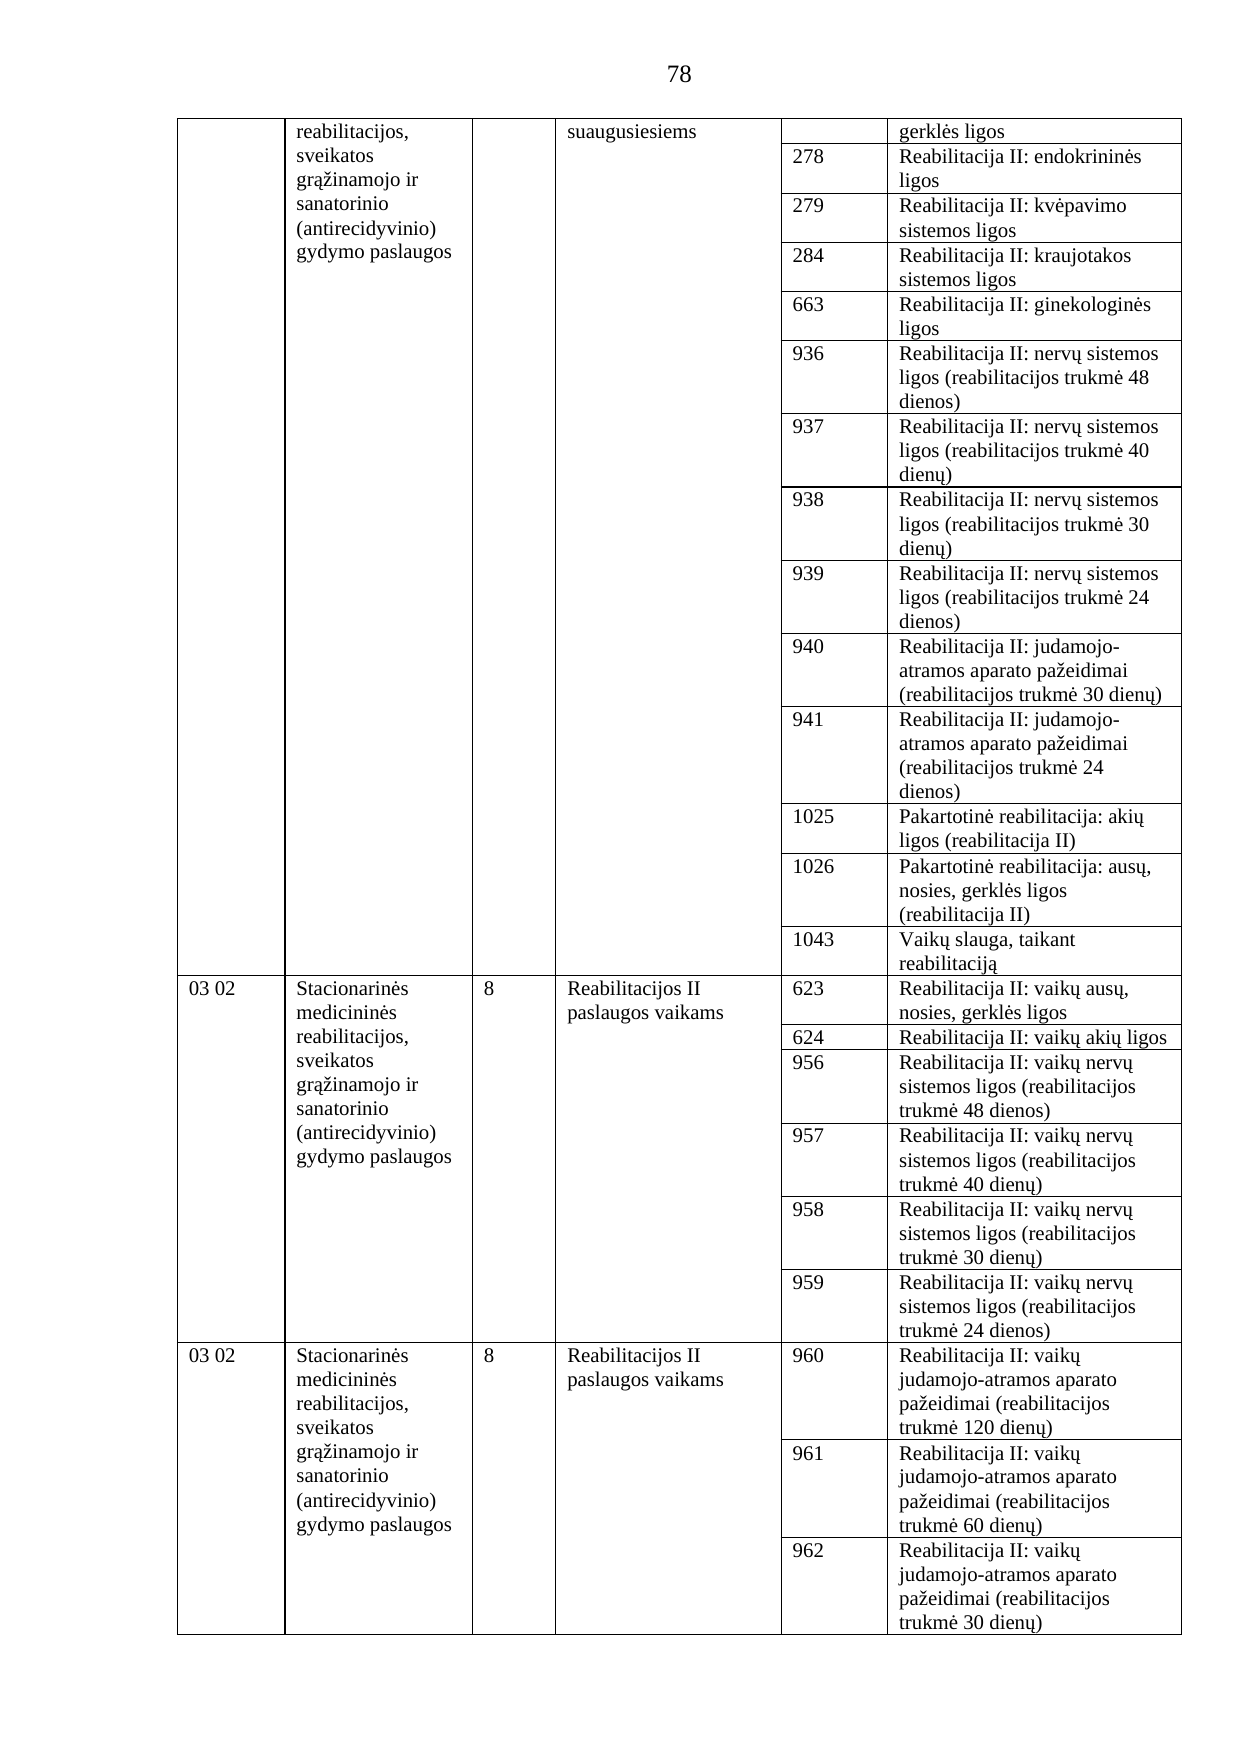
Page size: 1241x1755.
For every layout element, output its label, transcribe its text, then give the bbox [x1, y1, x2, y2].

table_cell 956 [782, 1050, 887, 1122]
table_cell 937 [782, 414, 887, 486]
table_cell 959 [782, 1270, 887, 1342]
table_cell Reabilitacija II: vaikų nervų sistemos ligos (reabilitacijos trukmė 24 dienos) [888, 1270, 1181, 1342]
table_cell Reabilitacija II: vaikų nervų sistemos ligos (reabilitacijos trukmė 30 dienų) [888, 1197, 1181, 1269]
table_cell Stacionarinės medicininės reabilitacijos, sveikatos grąžinamojo ir sanatorinio (antirecidyvinio) gydymo paslaugos [286, 976, 472, 1342]
table_cell gerklės ligos [888, 119, 1181, 143]
table_cell 962 [782, 1538, 887, 1634]
table_cell 957 [782, 1124, 887, 1196]
table_cell 1043 [782, 927, 887, 975]
table_cell 1026 [782, 854, 887, 926]
table_cell suaugusiesiems [556, 119, 781, 975]
table_cell 941 [782, 707, 887, 803]
table_cell Vaikų slauga, taikant reabilitaciją [888, 927, 1181, 975]
table_cell 961 [782, 1440, 887, 1537]
table_cell Reabilitacija II: judamojo-atramos aparato pažeidimai (reabilitacijos trukmė 24 dienos) [888, 707, 1181, 803]
table_cell Reabilitacija II: nervų sistemos ligos (reabilitacijos trukmė 48 dienos) [888, 341, 1181, 413]
table_cell 938 [782, 488, 887, 559]
table_cell Reabilitacija II: judamojo-atramos aparato pažeidimai (reabilitacijos trukmė 30 dienų) [888, 634, 1181, 706]
table_cell Reabilitacija II: vaikų judamojo-atramos aparato pažeidimai (reabilitacijos trukmė 120 dienų) [888, 1343, 1181, 1439]
table_cell [782, 119, 887, 143]
table_cell Reabilitacija II: nervų sistemos ligos (reabilitacijos trukmė 24 dienos) [888, 561, 1181, 633]
table_cell Reabilitacija II: vaikų nervų sistemos ligos (reabilitacijos trukmė 40 dienų) [888, 1124, 1181, 1196]
table_cell Reabilitacija II: vaikų judamojo-atramos aparato pažeidimai (reabilitacijos trukmė 30 dienų) [888, 1538, 1181, 1634]
table_cell Reabilitacija II: nervų sistemos ligos (reabilitacijos trukmė 30 dienų) [888, 488, 1181, 559]
table_cell Reabilitacija II: vaikų nervų sistemos ligos (reabilitacijos trukmė 48 dienos) [888, 1050, 1181, 1122]
table_cell 284 [782, 243, 887, 291]
table_cell Reabilitacijos II paslaugos vaikams [556, 1343, 781, 1634]
table_cell 8 [473, 976, 555, 1342]
table_cell 624 [782, 1025, 887, 1049]
table_cell 936 [782, 341, 887, 413]
table_cell 960 [782, 1343, 887, 1439]
table_cell Reabilitacija II: vaikų ausų, nosies, gerklės ligos [888, 976, 1181, 1024]
table_cell 03 02 [178, 1343, 284, 1634]
table_cell Reabilitacija II: vaikų akių ligos [888, 1025, 1181, 1049]
table_cell Reabilitacija II: kvėpavimo sistemos ligos [888, 194, 1181, 242]
table_cell 663 [782, 292, 887, 340]
table_cell 1025 [782, 804, 887, 852]
table_cell 939 [782, 561, 887, 633]
table_cell Reabilitacijos II paslaugos vaikams [556, 976, 781, 1342]
table_cell 8 [473, 1343, 555, 1634]
table_cell [178, 119, 284, 975]
table_cell 279 [782, 194, 887, 242]
table_cell Reabilitacija II: kraujotakos sistemos ligos [888, 243, 1181, 291]
table_cell 03 02 [178, 976, 284, 1342]
table_cell 278 [782, 144, 887, 192]
table_cell 958 [782, 1197, 887, 1269]
table_cell reabilitacijos, sveikatos grąžinamojo ir sanatorinio (antirecidyvinio) gydymo paslaugos [286, 119, 472, 975]
table_cell Stacionarinės medicininės reabilitacijos, sveikatos grąžinamojo ir sanatorinio (antirecidyvinio) gydymo paslaugos [286, 1343, 472, 1634]
table_cell Pakartotinė reabilitacija: ausų, nosies, gerklės ligos (reabilitacija II) [888, 854, 1181, 926]
table_cell Reabilitacija II: nervų sistemos ligos (reabilitacijos trukmė 40 dienų) [888, 414, 1181, 486]
table_cell 940 [782, 634, 887, 706]
table_cell Reabilitacija II: vaikų judamojo-atramos aparato pažeidimai (reabilitacijos trukmė 60 dienų) [888, 1440, 1181, 1537]
table_cell Reabilitacija II: endokrininės ligos [888, 144, 1181, 192]
table_cell 623 [782, 976, 887, 1024]
table_cell [473, 119, 555, 975]
table_cell Pakartotinė reabilitacija: akių ligos (reabilitacija II) [888, 804, 1181, 852]
table_cell Reabilitacija II: ginekologinės ligos [888, 292, 1181, 340]
